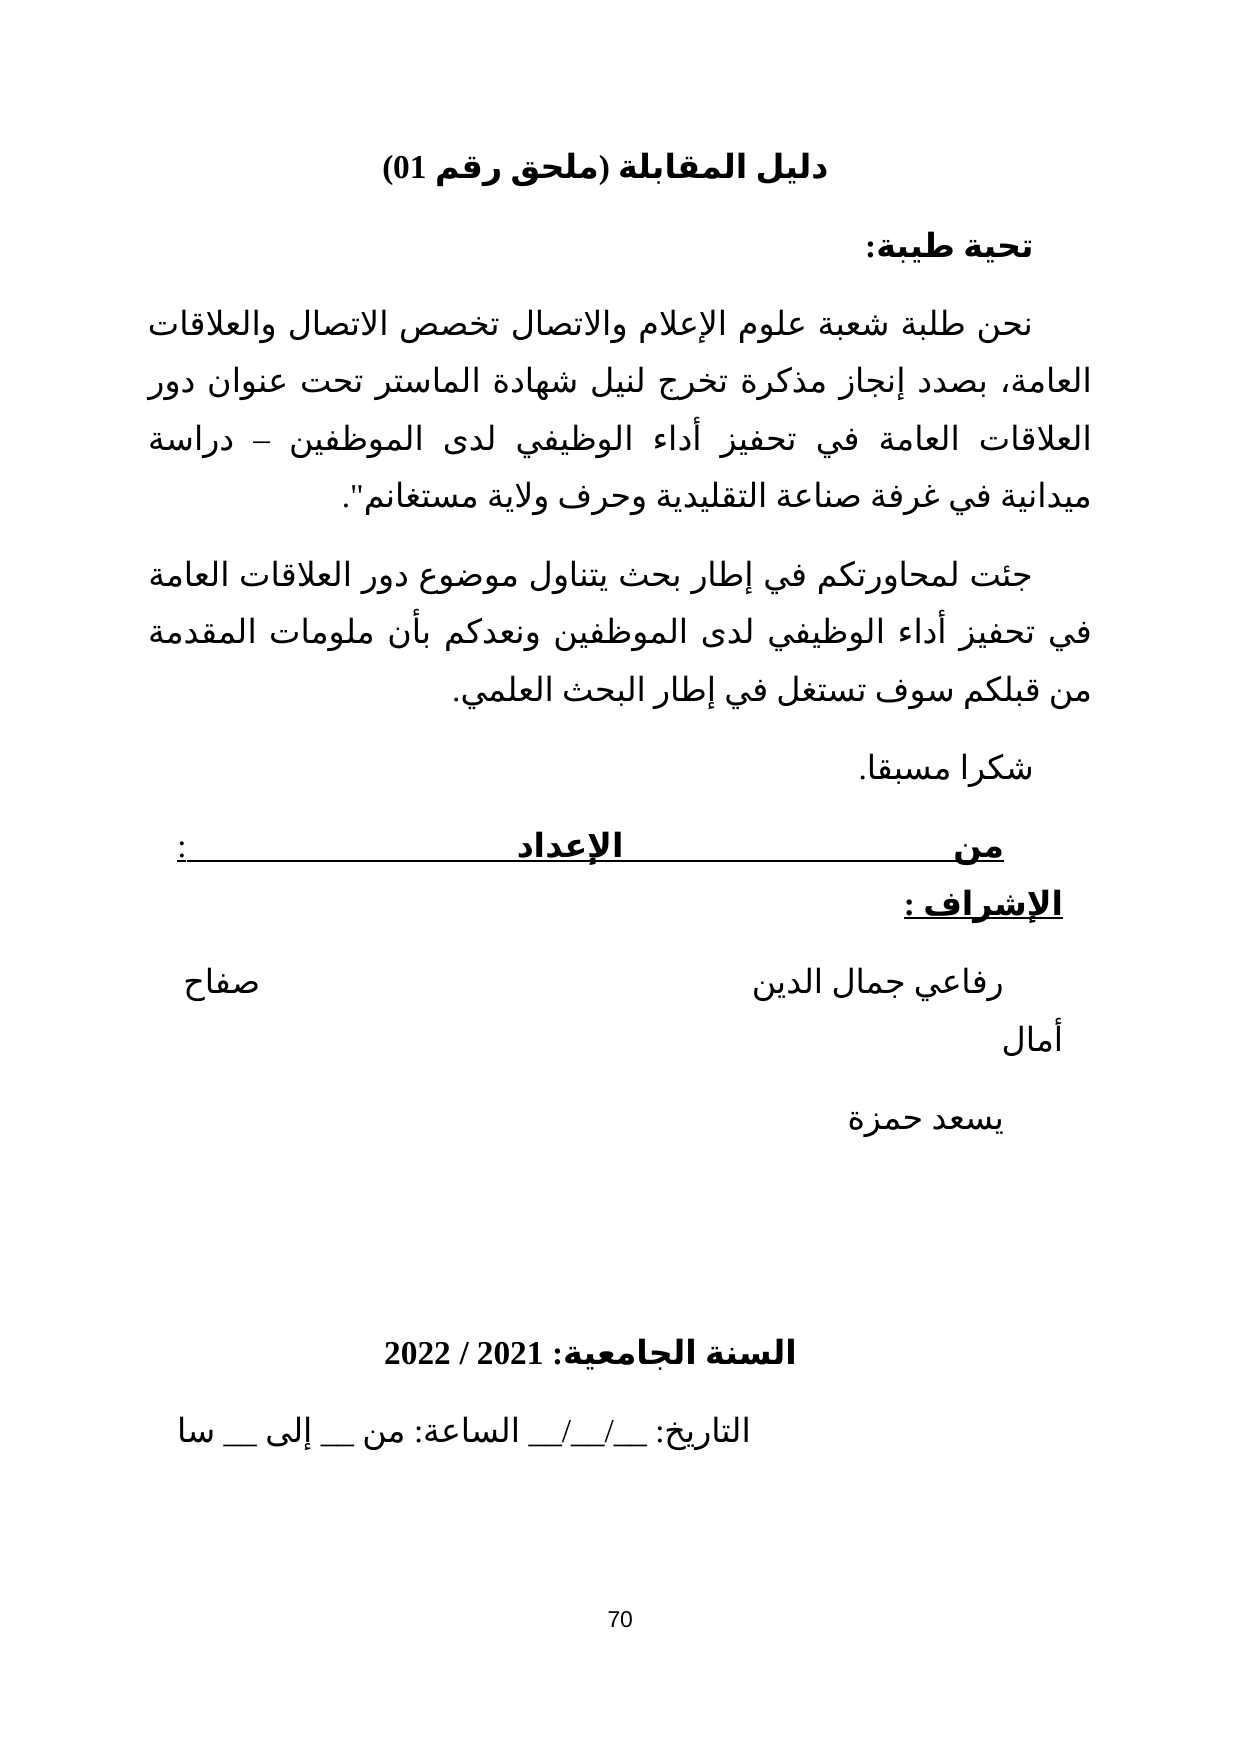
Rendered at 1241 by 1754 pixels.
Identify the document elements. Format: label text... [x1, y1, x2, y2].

text رفاعي جمال الدين صفاح أمال [177, 963, 1063, 1058]
text جئت لمحاورتكم في إطار بحث يتناول موضوع دور العلاقات العامة في تحفيز أداء الوظيفي لدى الموظفين ونعدكم بأن ملومات المقدمة من قبلكم سوف تستغل في إطار البحث العلمي. [148, 555, 1093, 708]
text من الإعداد : الإشراف : [177, 827, 1063, 923]
text شكرا مسبقا. [148, 748, 1093, 787]
text نحن طلبة شعبة علوم الإعلام والاتصال تخصص الاتصال والعلاقات العامة، بصدد إنجاز مذكرة تخرج لنيل شهادة الماستر تحت عنوان دور العلاقات العامة في تحفيز أداء الوظيفي لدى الموظفين – دراسة ميدانية في غرفة صناعة التقليدية وحرف ولاية مستغانم". [148, 304, 1093, 515]
text التاريخ: __/__/__ الساعة: من __ إلى __ سا [177, 1412, 1063, 1450]
text السنة الجامعية: 2021 / 2022 [177, 1333, 1063, 1372]
text تحية طيبة: [148, 226, 1093, 264]
text يسعد حمزة [177, 1098, 1063, 1137]
text دليل المقابلة (ملحق رقم 01) [177, 148, 1063, 186]
